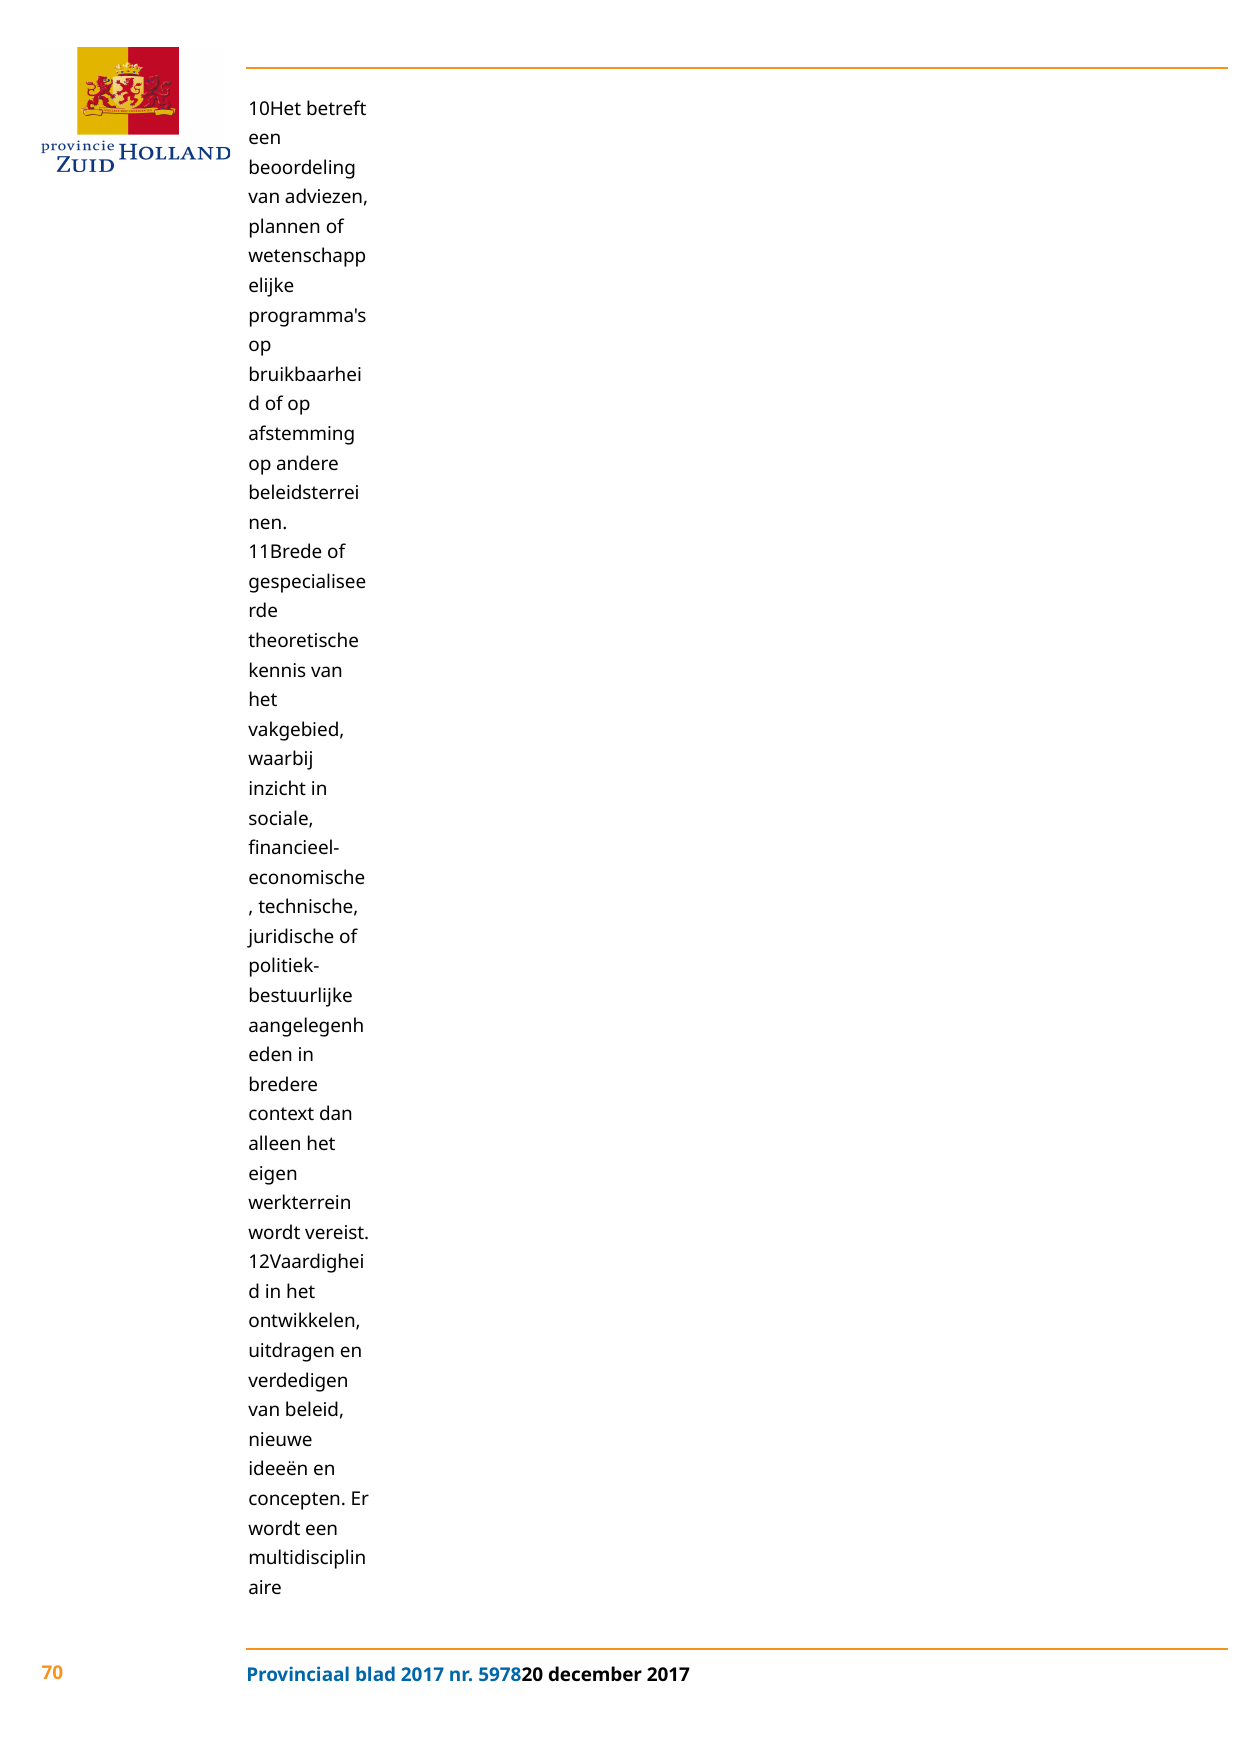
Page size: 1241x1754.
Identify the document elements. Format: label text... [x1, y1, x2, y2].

table_cell [593, 95, 704, 1600]
table_cell [705, 95, 816, 1600]
picture [41, 47, 231, 172]
table_cell [481, 95, 593, 1600]
table_cell [816, 95, 928, 1600]
table_cell [1040, 95, 1152, 1600]
table_cell [928, 95, 1040, 1600]
table_cell [369, 95, 481, 1600]
table_cell 10Het betreft een beoordeling van adviezen, plannen of wetenschappelijke programma's op bruikbaarheid of op afstemming op andere beleidsterreinen. 11Brede of gespecialiseerde theoretische kennis van het vakgebied, waarbij inzicht in sociale, financieel-economische, technische, juridische of politiek-bestuurlijke aangelegenheden in bredere context dan alleen het eigen werkterrein wordt vereist. 12Vaardigheid in het ontwikkelen, uitdragen en verdedigen van beleid, nieuwe ideeën en concepten. Er wordt een multidisciplinaire [248, 95, 369, 1600]
